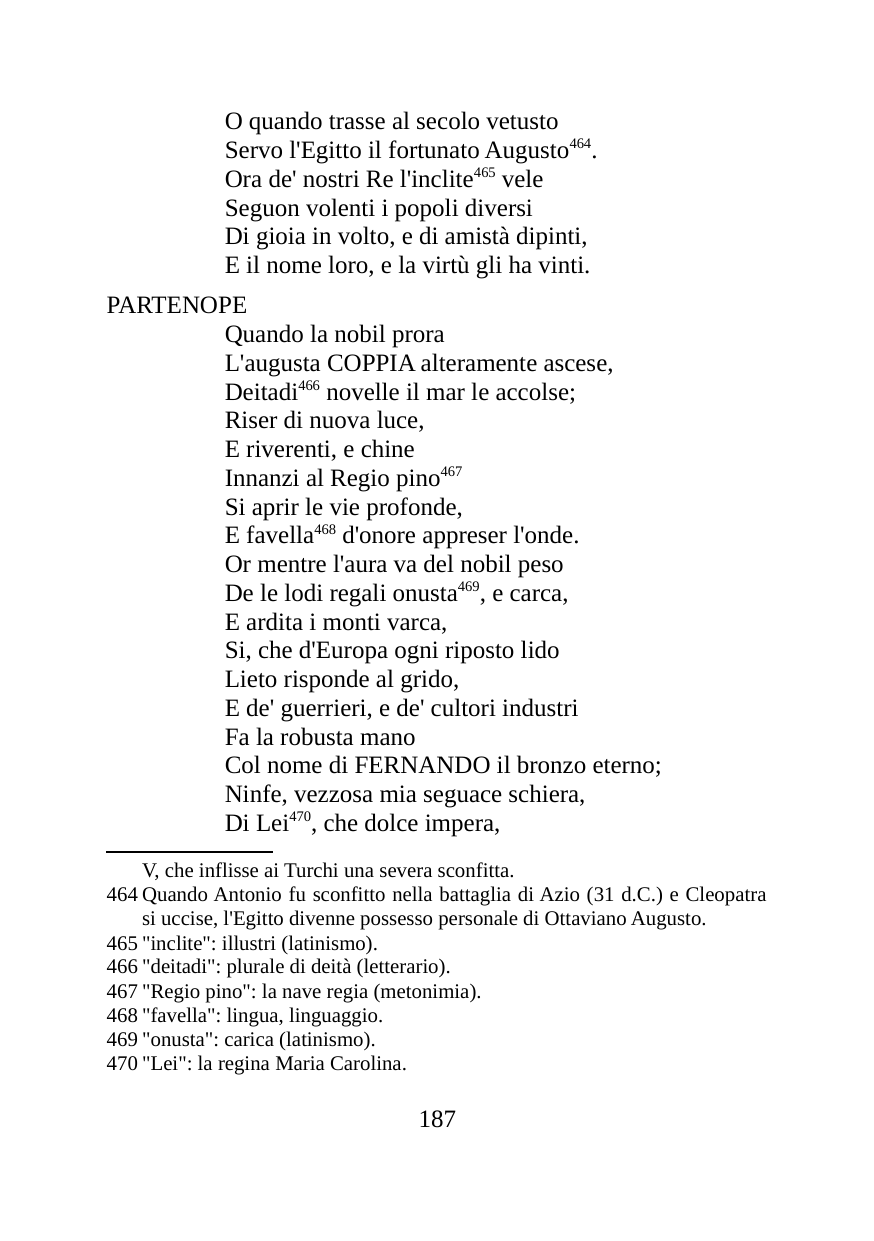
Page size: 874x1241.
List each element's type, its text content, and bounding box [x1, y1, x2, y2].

text Seguon volenti i popoli diversi [224, 193, 768, 221]
text Si, che d'Europa ogni riposto lido [224, 636, 768, 664]
text Ora de' nostri Re l'inclite vele [224, 164, 768, 193]
text V, che inflisse ai Turchi una severa sconfitta. [106, 858, 768, 882]
text "deitadi": plurale di deità (letterario). [106, 954, 768, 978]
text Servo l'Egitto il fortunato Augusto. [224, 135, 768, 164]
text "favella": lingua, linguaggio. [106, 1003, 768, 1027]
text Deitadi novelle il mar le accolse; [224, 377, 768, 406]
text Or mentre l'aura va del nobil peso [224, 549, 768, 578]
text Quando la nobil prora [224, 319, 768, 348]
text Di Lei, che dolce impera, [224, 808, 768, 837]
text Riser di nuova luce, [224, 406, 768, 434]
text E ardita i monti varca, [224, 607, 768, 636]
text E riverenti, e chine [224, 434, 768, 463]
text Ninfe, vezzosa mia seguace schiera, [224, 779, 768, 808]
text E il nome loro, e la virtù gli ha vinti. [224, 250, 768, 279]
text "Lei": la regina Maria Carolina. [106, 1051, 768, 1075]
text Fa la robusta mano [224, 722, 768, 751]
text Di gioia in volto, e di amistà dipinti, [224, 221, 768, 250]
text De le lodi regali onusta, e carca, [224, 578, 768, 607]
text "onusta": carica (latinismo). [106, 1027, 768, 1051]
text "inclite": illustri (latinismo). [106, 930, 768, 954]
text Si aprir le vie profonde, [224, 492, 768, 521]
text PARTENOPE [106, 291, 768, 319]
text E de' guerrieri, e de' cultori industri [224, 693, 768, 722]
text L'augusta COPPIA alteramente ascese, [224, 348, 768, 377]
text Lieto risponde al grido, [224, 664, 768, 693]
text O quando trasse al secolo vetusto [224, 106, 768, 135]
text E favella d'onore appreser l'onde. [224, 521, 768, 549]
text Col nome di FERNANDO il bronzo eterno; [224, 751, 768, 779]
text "Regio pino": la nave regia (metonimia). [106, 978, 768, 1003]
text Innanzi al Regio pino [224, 463, 768, 492]
text Quando Antonio fu sconfitto nella battaglia di Azio (31 d.C.) e Cleopatra si uccise, l'Egitto divenne possesso personale di Ottaviano Augusto. [106, 882, 768, 930]
